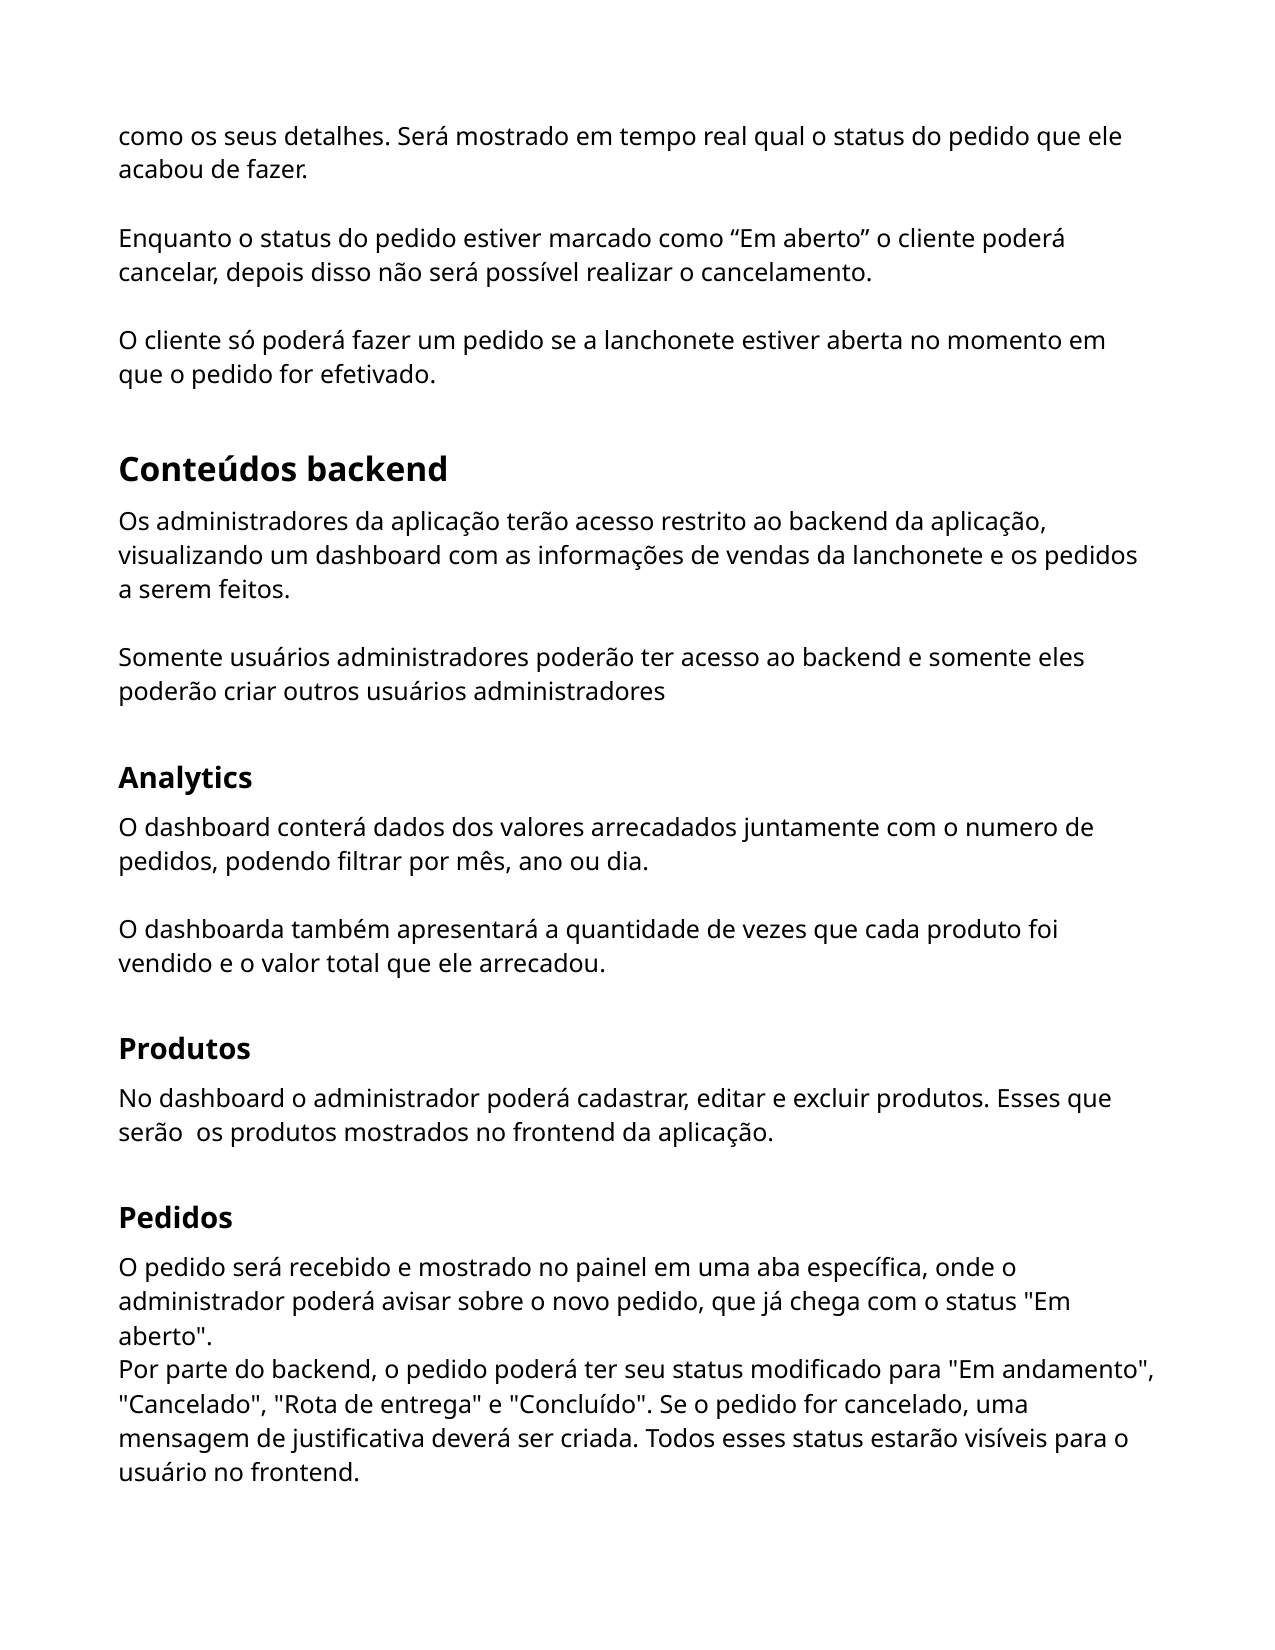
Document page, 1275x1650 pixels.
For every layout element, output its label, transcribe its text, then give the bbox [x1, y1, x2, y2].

text Enquanto o status do pedido estiver marcado como “Em aberto” o cliente poderá cancelar, depois disso não será possível realizar o cancelamento. [118, 220, 1157, 288]
subtitle Produtos [118, 1028, 1157, 1068]
text como os seus detalhes. Será mostrado em tempo real qual o status do pedido que ele acabou de fazer. [118, 118, 1157, 186]
text Os administradores da aplicação terão acesso restrito ao backend da aplicação, visualizando um dashboard com as informações de vendas da lanchonete e os pedidos a serem feitos. [118, 504, 1157, 606]
subtitle Analytics [118, 757, 1157, 797]
text O cliente só poderá fazer um pedido se a lanchonete estiver aberta no momento em que o pedido for efetivado. [118, 322, 1157, 391]
text O dashboarda também apresentará a quantidade de vezes que cada produto foi vendido e o valor total que ele arrecadou. [118, 911, 1157, 979]
subtitle Conteúdos backend [118, 446, 1157, 491]
text No dashboard o administrador poderá cadastrar, editar e excluir produtos. Esses que serão os produtos mostrados no frontend da aplicação. [118, 1081, 1157, 1149]
text Por parte do backend, o pedido poderá ter seu status modificado para "Em andamento", "Cancelado", "Rota de entrega" e "Concluído". Se o pedido for cancelado, uma mensagem de justificativa deverá ser criada. Todos esses status estarão visíveis para o usuário no frontend. [118, 1352, 1157, 1488]
text Somente usuários administradores poderão ter acesso ao backend e somente eles poderão criar outros usuários administradores [118, 640, 1157, 708]
text O dashboard conterá dados dos valores arrecadados juntamente com o numero de pedidos, podendo filtrar por mês, ano ou dia. [118, 809, 1157, 877]
text O pedido será recebido e mostrado no painel em uma aba específica, onde o administrador poderá avisar sobre o novo pedido, que já chega com o status "Em aberto". [118, 1250, 1157, 1352]
subtitle Pedidos [118, 1197, 1157, 1237]
